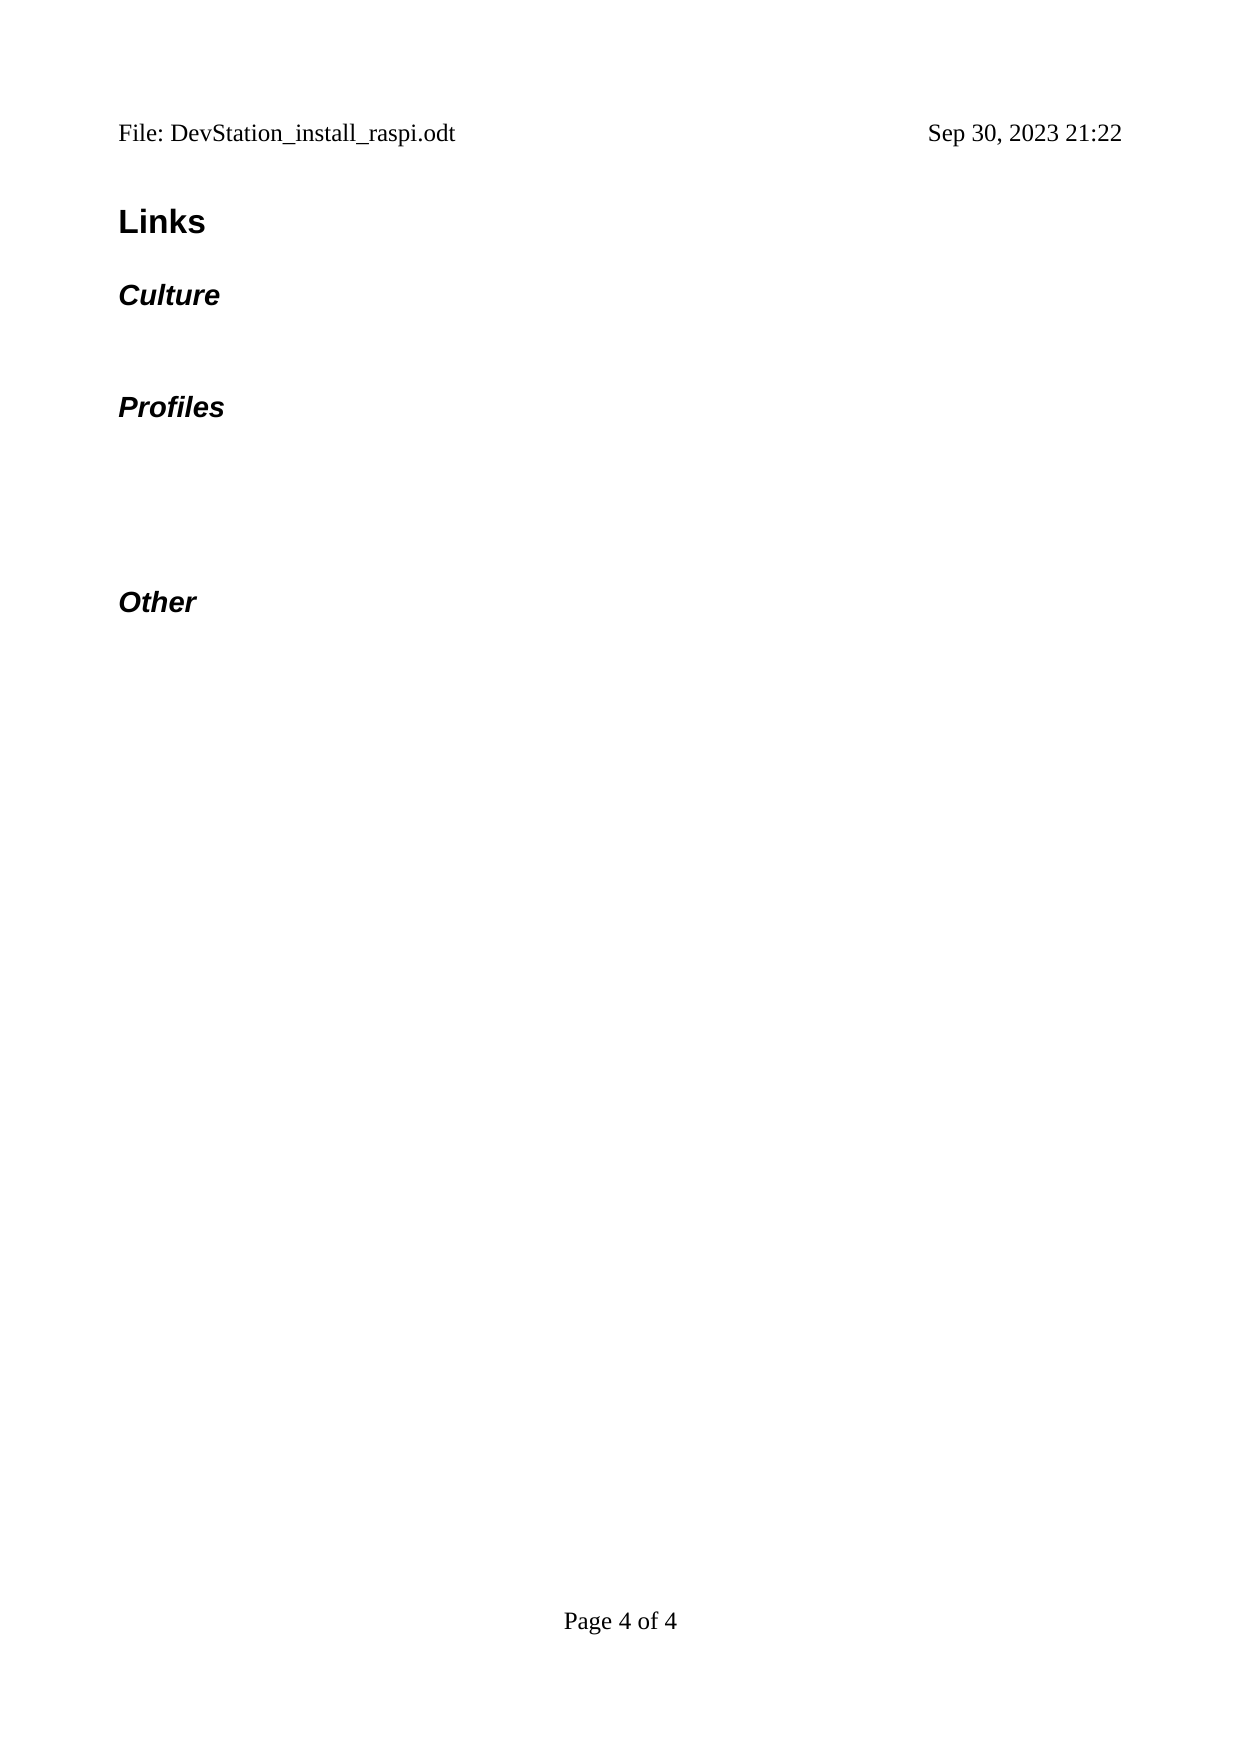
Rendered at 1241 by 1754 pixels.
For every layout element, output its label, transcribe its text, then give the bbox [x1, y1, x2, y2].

subtitle Profiles [118, 391, 1122, 424]
subtitle Culture [118, 278, 1122, 312]
subtitle Other [118, 585, 1122, 619]
subtitle Links [118, 202, 1122, 241]
